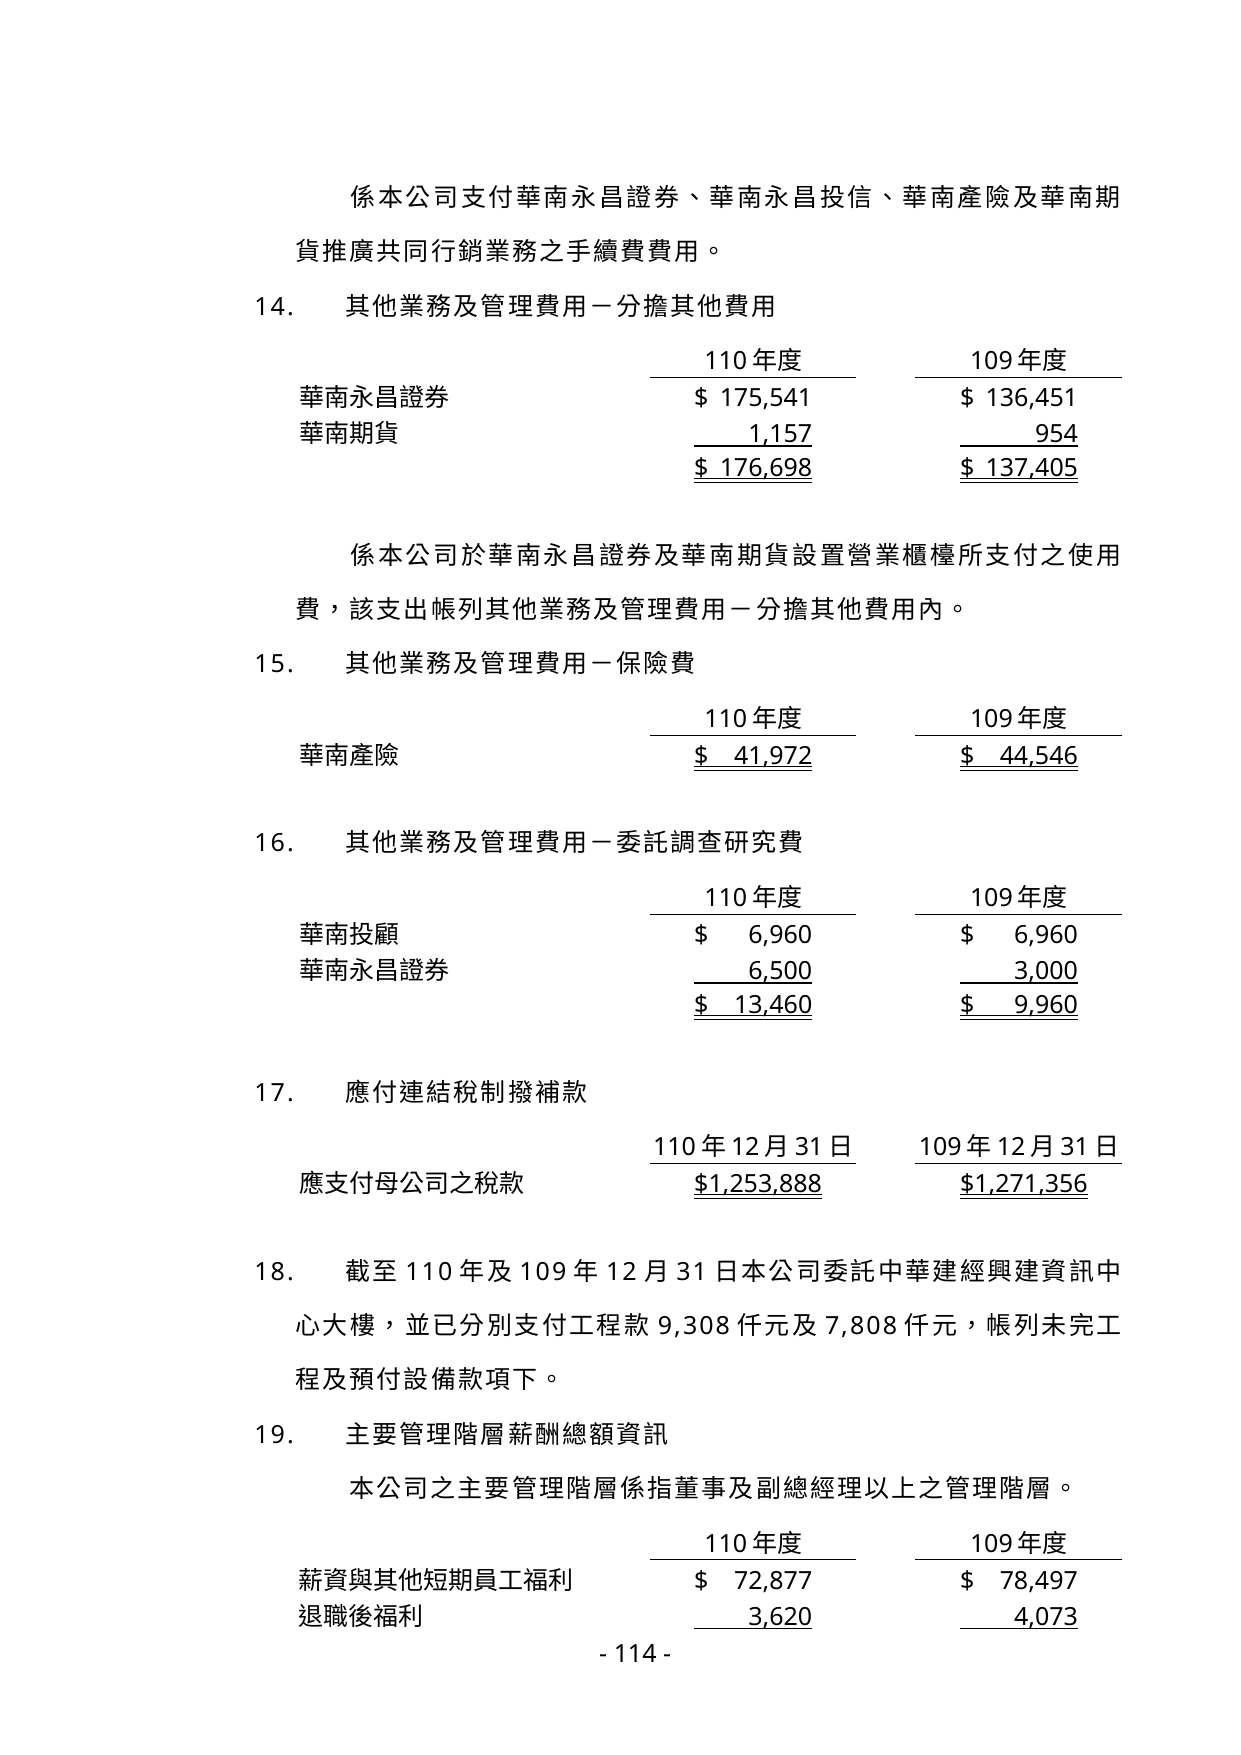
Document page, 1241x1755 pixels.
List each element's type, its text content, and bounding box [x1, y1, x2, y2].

table_cell 3,620 [650, 1597, 856, 1633]
table_header [296, 698, 591, 734]
table_cell [856, 914, 915, 951]
table_cell 6,500 [650, 951, 856, 987]
table_header 109年12月31日 [915, 1127, 1122, 1163]
table_cell [591, 1163, 650, 1200]
table_cell [591, 377, 650, 414]
table_cell 華南期貨 [296, 414, 591, 450]
table_header [591, 1523, 650, 1559]
table_cell 薪資與其他短期員工福利 [295, 1559, 591, 1597]
text 16. 其他業務及管理費用－委託調查研究費 [254, 823, 1122, 859]
table_cell [856, 1597, 915, 1633]
table_header 109年度 [915, 340, 1122, 377]
table_header [591, 698, 650, 734]
table_cell [591, 735, 650, 772]
table_cell [591, 450, 650, 484]
table_cell [856, 987, 915, 1021]
table_header 110年度 [650, 877, 856, 913]
table_header [856, 340, 915, 377]
text 17. 應付連結稅制撥補款 [254, 1072, 1122, 1108]
table_header [856, 1127, 915, 1163]
text 本公司之主要管理階層係指董事及副總經理以上之管理階層。 [295, 1469, 1122, 1505]
text 14. 其他業務及管理費用－分擔其他費用 [254, 286, 1122, 322]
table_cell $ 136,451 [915, 378, 1122, 414]
table_header [856, 698, 915, 734]
table_header 110年度 [650, 340, 856, 377]
table_header [296, 877, 591, 913]
table_cell [296, 450, 591, 484]
table_cell $ 6,960 [915, 915, 1122, 951]
table_cell [856, 735, 915, 772]
text 15. 其他業務及管理費用－保險費 [254, 644, 1122, 680]
table_header 110年度 [650, 1523, 856, 1559]
table_cell $ 44,546 [915, 736, 1122, 772]
table_cell [296, 987, 591, 1021]
table_cell [856, 951, 915, 987]
table_cell 3,000 [915, 951, 1122, 987]
table_cell [591, 414, 650, 450]
table_header [295, 1523, 591, 1559]
table_cell 退職後福利 [295, 1597, 591, 1633]
table_cell [591, 1559, 650, 1597]
table_cell [856, 414, 915, 450]
text 18. 截至110年及109年12月31日本公司委託中華建經興建資訊中心大樓，並已分別支付工程款9,308仟元及7,808仟元，帳列未完工程及預付設備款項下。 [254, 1251, 1122, 1396]
table_cell [591, 987, 650, 1021]
text 19. 主要管理階層薪酬總額資訊 [254, 1414, 1122, 1451]
table_header [856, 1523, 915, 1559]
table_cell [856, 1559, 915, 1597]
table_header 109年度 [915, 698, 1122, 734]
table_cell [856, 1163, 915, 1200]
table_cell $ 72,877 [650, 1560, 856, 1597]
table_header 109年度 [915, 877, 1122, 913]
table_header 110年12月31日 [650, 1127, 856, 1163]
table_header [591, 877, 650, 913]
table_cell [591, 951, 650, 987]
table_cell [856, 450, 915, 484]
table_cell 954 [915, 414, 1122, 450]
table_cell [856, 377, 915, 414]
text 係本公司於華南永昌證券及華南期貨設置營業櫃檯所支付之使用費，該支出帳列其他業務及管理費用－分擔其他費用內。 [295, 535, 1122, 626]
table_cell $ 175,541 [650, 378, 856, 414]
table_cell 華南投顧 [296, 914, 591, 951]
table_cell [591, 914, 650, 951]
table_header [591, 1127, 650, 1163]
table_cell 4,073 [915, 1597, 1122, 1633]
table_cell $ 41,972 [650, 736, 856, 772]
table_cell 應支付母公司之稅款 [296, 1163, 591, 1200]
table_cell 華南產險 [296, 735, 591, 772]
table_header [296, 340, 591, 377]
table_cell [591, 1597, 650, 1633]
table_cell $ 1,271,356 [915, 1164, 1122, 1200]
table_cell $ 78,497 [915, 1560, 1122, 1597]
table_header 109年度 [915, 1523, 1122, 1559]
table_cell $ 176,698 [650, 450, 856, 484]
table_cell $ 1,253,888 [650, 1164, 856, 1200]
table_cell $ 6,960 [650, 915, 856, 951]
table_header [296, 1127, 591, 1163]
text 係本公司支付華南永昌證券、華南永昌投信、華南產險及華南期貨推廣共同行銷業務之手續費費用。 [295, 177, 1122, 268]
table_header 110年度 [650, 698, 856, 734]
table_cell $ 9,960 [915, 987, 1122, 1021]
table_cell 1,157 [650, 414, 856, 450]
table_cell $ 137,405 [915, 450, 1122, 484]
table_cell 華南永昌證券 [296, 951, 591, 987]
table_header [591, 340, 650, 377]
table_header [856, 877, 915, 913]
table_cell 華南永昌證券 [296, 377, 591, 414]
table_cell $ 13,460 [650, 987, 856, 1021]
